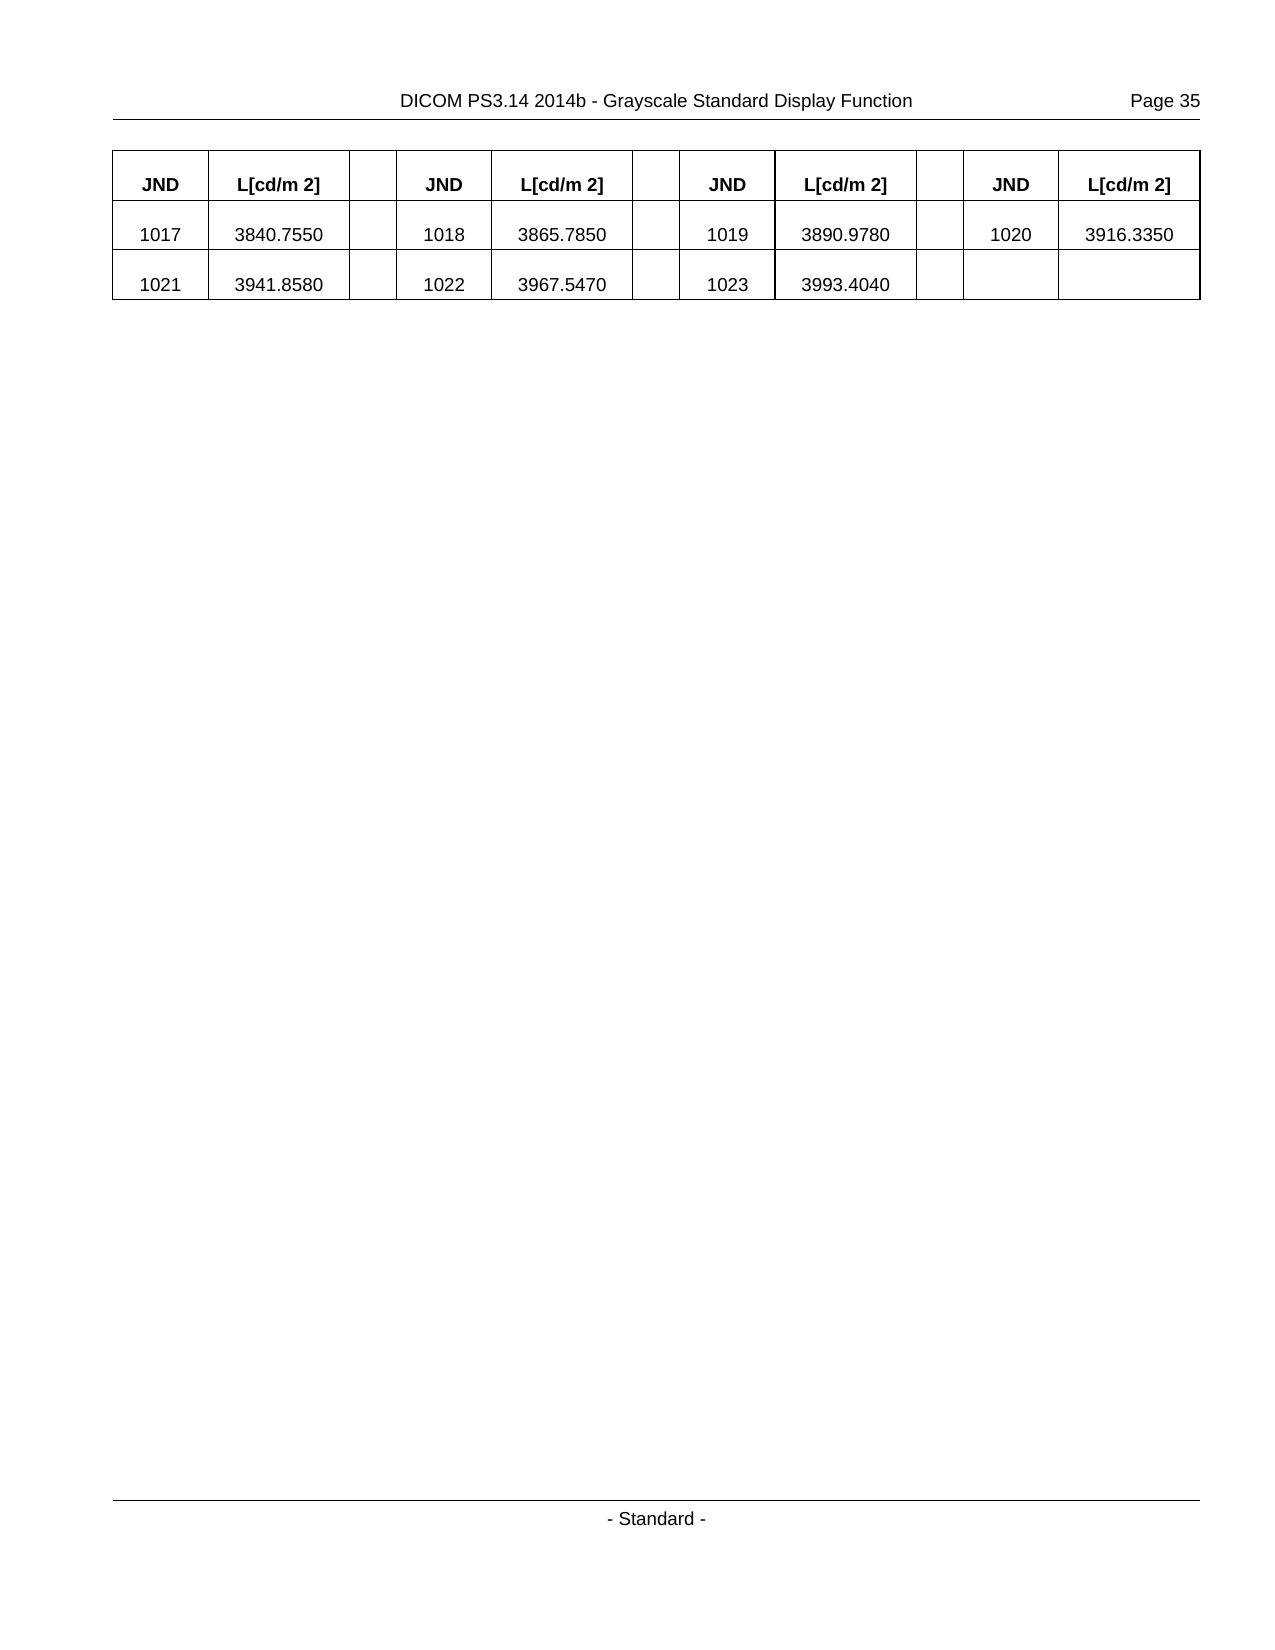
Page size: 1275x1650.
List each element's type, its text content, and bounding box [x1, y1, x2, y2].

table_cell [917, 250, 963, 299]
table_header [633, 151, 679, 200]
table_cell [1059, 250, 1199, 299]
table_cell 1021 [113, 250, 208, 299]
table_header L[cd/m 2] [1059, 151, 1199, 200]
table_cell 1023 [680, 250, 774, 299]
table_cell [633, 250, 679, 299]
table_cell 3890.9780 [776, 201, 916, 249]
table_cell 1019 [680, 201, 774, 249]
table_header L[cd/m 2] [776, 151, 916, 200]
table_cell 3916.3350 [1059, 201, 1199, 249]
table_cell [964, 250, 1058, 299]
table_header [917, 151, 963, 200]
table_cell 3941.8580 [209, 250, 349, 299]
table_header JND [397, 151, 491, 200]
table_cell 3865.7850 [492, 201, 632, 249]
table_cell 3967.5470 [492, 250, 632, 299]
table_cell [350, 250, 396, 299]
table_cell 3840.7550 [209, 201, 349, 249]
table_header JND [113, 151, 208, 200]
table_cell 3993.4040 [776, 250, 916, 299]
table_header L[cd/m 2] [209, 151, 349, 200]
table_cell [633, 201, 679, 249]
table_cell 1018 [397, 201, 491, 249]
table_header [350, 151, 396, 200]
table_cell [350, 201, 396, 249]
table_header JND [680, 151, 774, 200]
table_cell 1020 [964, 201, 1058, 249]
table_header L[cd/m 2] [492, 151, 632, 200]
table_cell 1017 [113, 201, 208, 249]
table_header JND [964, 151, 1058, 200]
table_cell 1022 [397, 250, 491, 299]
table_cell [917, 201, 963, 249]
